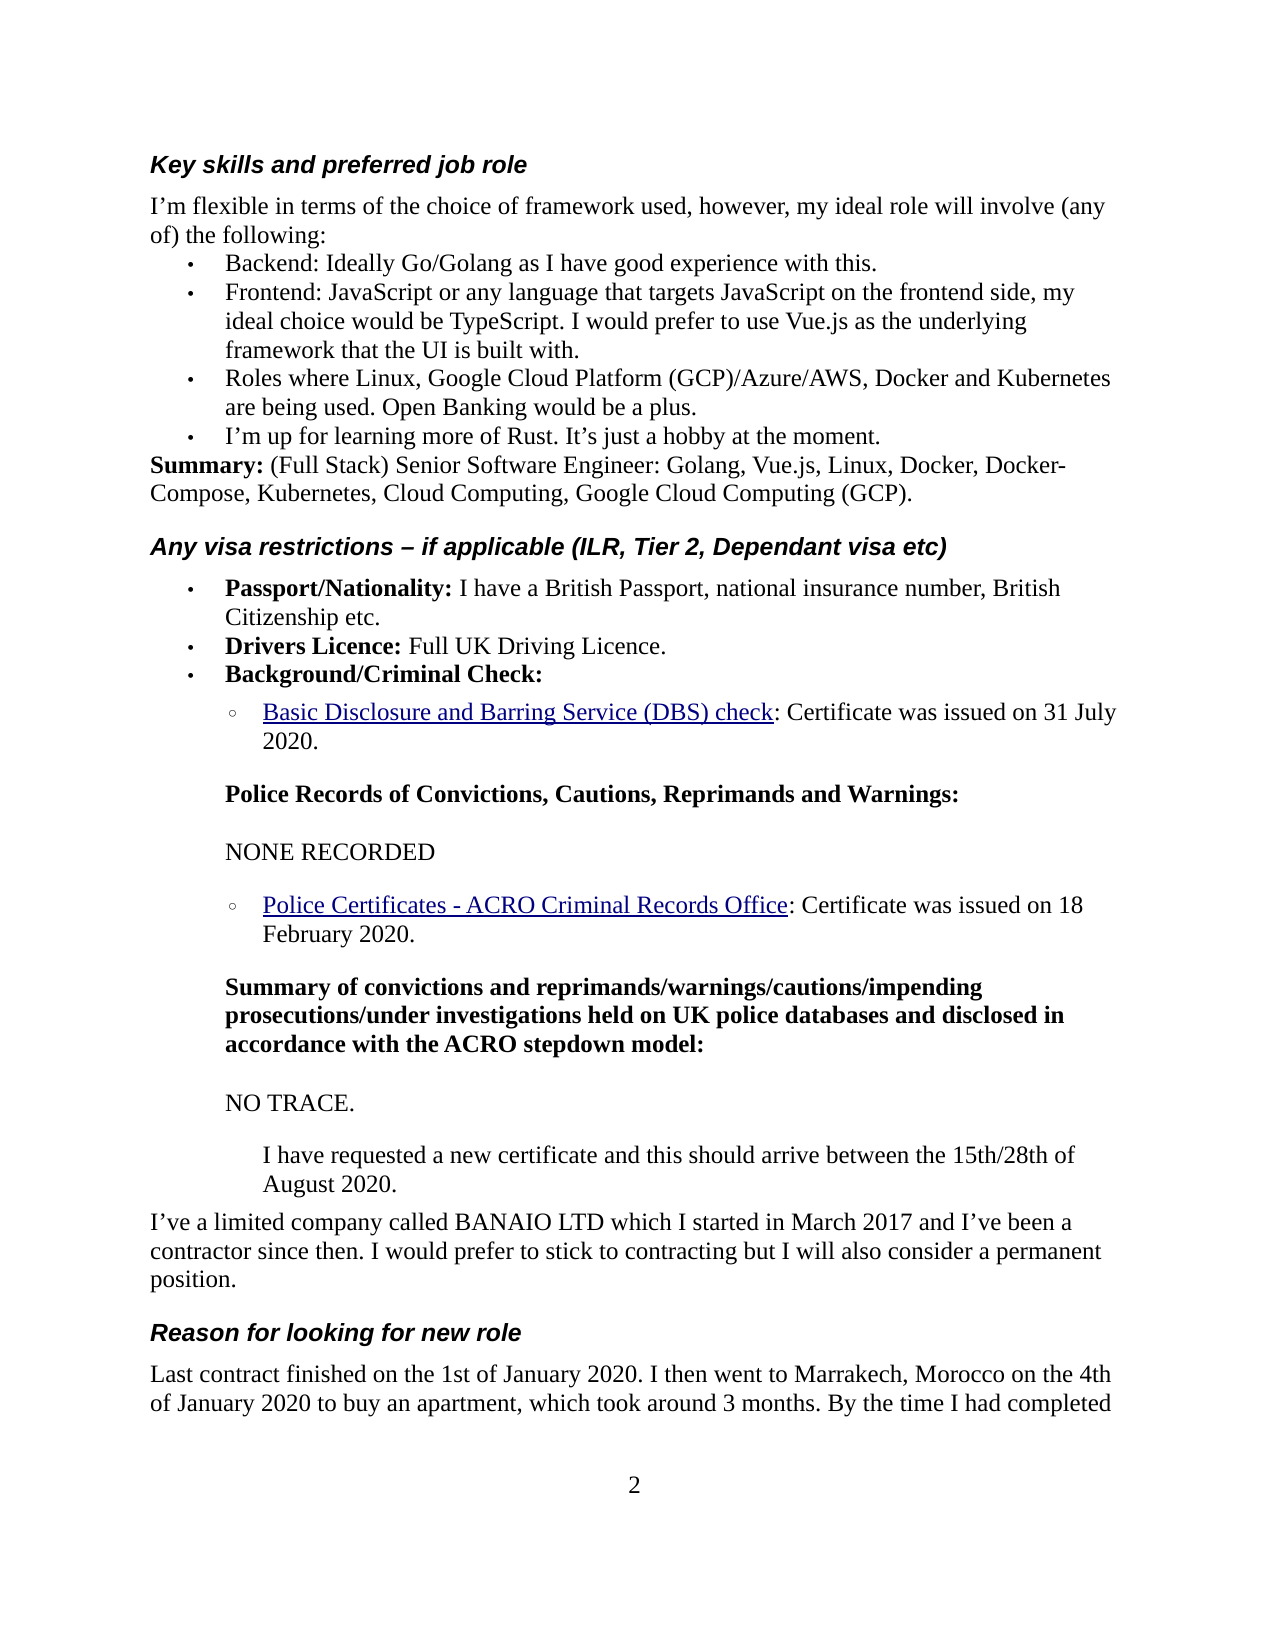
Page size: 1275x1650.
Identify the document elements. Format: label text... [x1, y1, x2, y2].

list I have requested a new certificate and this should arrive between the 15th/28th of August 2020. [225, 1141, 1125, 1198]
list Police Certificates - ACRO Criminal Records Office: Certificate was issued on 18 February 2020. [225, 890, 1125, 948]
list Basic Disclosure and Barring Service (DBS) check: Certificate was issued on 31 July 2020. [225, 697, 1125, 755]
text Summary: (Full Stack) Senior Software Engineer: Golang, Vue.js, Linux, Docker, Docker-Compose, Kubernetes, Cloud Computing, Google Cloud Computing (GCP). [150, 450, 1125, 507]
list Passport/Nationality: I have a British Passport, national insurance number, British Citizenship etc. [187, 573, 1125, 631]
list Roles where Linux, Google Cloud Platform (GCP)/Azure/AWS, Docker and Kubernetes are being used. Open Banking would be a plus. [187, 363, 1125, 421]
list Summary of convictions and reprimands/warnings/cautions/impending prosecutions/under investigations held on UK police databases and disclosed in accordance with the ACRO stepdown model: [225, 972, 1125, 1058]
text I’ve a limited company called BANAIO LTD which I started in March 2017 and I’ve been a contractor since then. I would prefer to stick to contracting but I will also consider a permanent position. [150, 1207, 1125, 1293]
list Police Records of Convictions, Cautions, Reprimands and Warnings: [225, 779, 1125, 807]
subtitle Key skills and preferred job role [150, 150, 1125, 178]
list Background/Criminal Check: [187, 659, 1125, 688]
list Frontend: JavaScript or any language that targets JavaScript on the frontend side, my ideal choice would be TypeScript. I would prefer to use Vue.js as the underlying framework that the UI is built with. [187, 277, 1125, 363]
list I’m up for learning more of Rust. It’s just a hobby at the moment. [187, 421, 1125, 450]
subtitle Reason for looking for new role [150, 1318, 1125, 1347]
list Backend: Ideally Go/Golang as I have good experience with this. [187, 248, 1125, 277]
text I’m flexible in terms of the choice of framework used, however, my ideal role will involve (any of) the following: [150, 191, 1125, 248]
list NONE RECORDED [225, 837, 1125, 866]
subtitle Any visa restrictions – if applicable (ILR, Tier 2, Dependant visa etc) [150, 532, 1125, 561]
list Drivers Licence: Full UK Driving Licence. [187, 631, 1125, 659]
text Last contract finished on the 1st of January 2020. I then went to Marrakech, Morocco on the 4th of January 2020 to buy an apartment, which took around 3 months. By the time I had completed [150, 1359, 1125, 1417]
list NO TRACE. [225, 1088, 1125, 1117]
